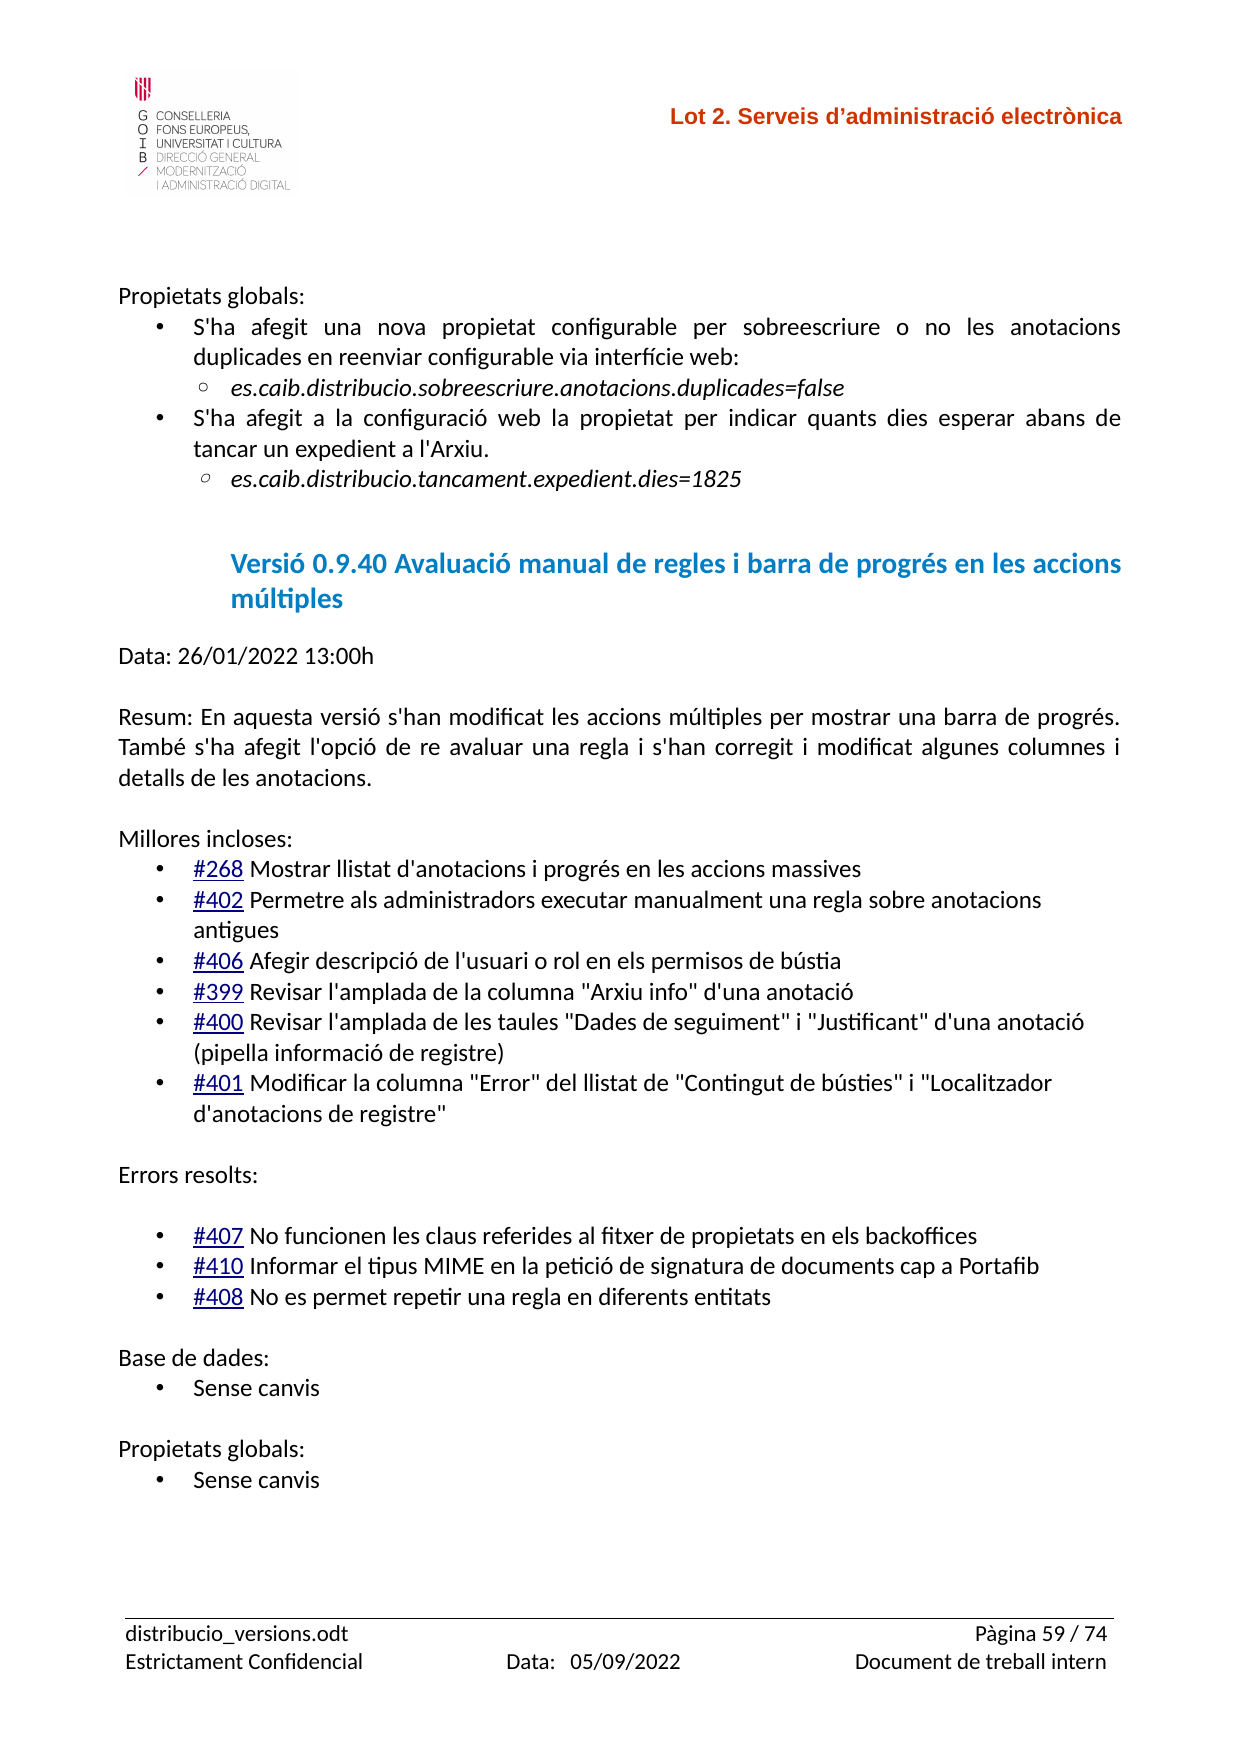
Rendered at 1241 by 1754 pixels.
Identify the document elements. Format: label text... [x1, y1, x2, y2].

list #399 Revisar l'amplada de la columna "Arxiu info" d'una anotació [156, 976, 1122, 1006]
list #402 Permetre als administradors executar manualment una regla sobre anotacions antigues [156, 884, 1122, 945]
list S'ha afegit a la configuració web la propietat per indicar quants dies esperar abans de tancar un expedient a l'Arxiu. [156, 402, 1122, 463]
list #410 Informar el tipus MIME en la petició de signatura de documents cap a Portafib [156, 1250, 1122, 1281]
text Data: 26/01/2022 13:00h [118, 640, 1122, 670]
list S'ha afegit una nova propietat configurable per sobreescriure o no les anotacions duplicades en reenviar configurable via interfície web: [156, 311, 1122, 372]
list Sense canvis [156, 1372, 1122, 1403]
subtitle Versió 0.9.40 Avaluació manual de regles i barra de progrés en les accions múltiples [153, 545, 1122, 616]
text Base de dades: [118, 1342, 1122, 1372]
text Errors resolts: [118, 1159, 1122, 1189]
list #268 Mostrar llistat d'anotacions i progrés en les accions massives [156, 853, 1122, 884]
list #401 Modificar la columna "Error" del llistat de "Contingut de bústies" i "Localitzador d'anotacions de registre" [156, 1067, 1122, 1128]
text Propietats globals: [118, 280, 1122, 311]
list #406 Afegir descripció de l'usuari o rol en els permisos de bústia [156, 945, 1122, 976]
list es.caib.distribucio.sobreescriure.anotacions.duplicades=false [193, 372, 1122, 402]
list #400 Revisar l'amplada de les taules "Dades de seguiment" i "Justificant" d'una anotació (pipella informació de registre) [156, 1006, 1122, 1067]
list Sense canvis [156, 1464, 1122, 1494]
text Millores incloses: [118, 823, 1122, 853]
list #408 No es permet repetir una regla en diferents entitats [156, 1281, 1122, 1311]
list es.caib.distribucio.tancament.expedient.dies=1825 [193, 463, 1122, 494]
text Resum: En aquesta versió s'han modificat les accions múltiples per mostrar una barra de progrés. També s'ha afegit l'opció de re avaluar una regla i s'han corregit i modificat algunes columnes i detalls de les anotacions. [118, 701, 1122, 792]
list #407 No funcionen les claus referides al fitxer de propietats en els backoffices [156, 1220, 1122, 1250]
text Propietats globals: [118, 1433, 1122, 1464]
picture [126, 70, 299, 197]
